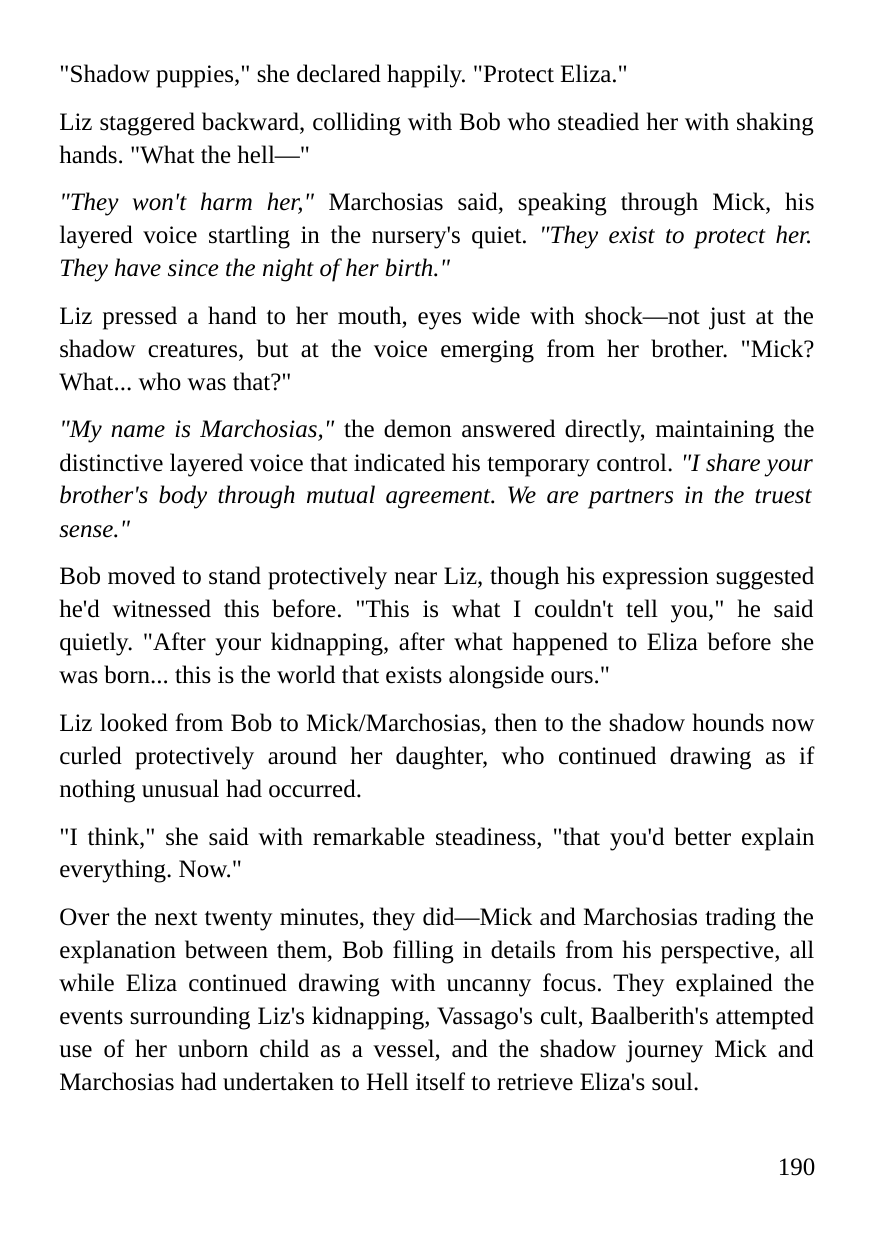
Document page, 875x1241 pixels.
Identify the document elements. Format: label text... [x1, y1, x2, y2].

text Liz staggered backward, colliding with Bob who steadied her with shaking hands. "What the hell—" [59, 107, 815, 168]
text Bob moved to stand protectively near Liz, though his expression suggested he'd witnessed this before. "This is what I couldn't tell you," he said quietly. "After your kidnapping, after what happened to Eliza before she was born... this is the world that exists alongside ours." [59, 561, 815, 689]
text Liz looked from Bob to Mick/Marchosias, then to the shadow hounds now curled protectively around her daughter, who continued drawing as if nothing unusual had occurred. [59, 708, 815, 803]
text "They won't harm her," Marchosias said, speaking through Mick, his layered voice startling in the nursery's quiet. "They exist to protect her. They have since the night of her birth." [59, 187, 815, 282]
text "I think," she said with remarkable steadiness, "that you'd better explain everything. Now." [59, 822, 815, 883]
text Over the next twenty minutes, they did—Mick and Marchosias trading the explanation between them, Bob filling in details from his perspective, all while Eliza continued drawing with uncanny focus. They explained the events surrounding Liz's kidnapping, Vassago's cult, Baalberith's attempted use of her unborn child as a vessel, and the shadow journey Mick and Marchosias had undertaken to Hell itself to retrieve Eliza's soul. [59, 902, 815, 1096]
text "My name is Marchosias," the demon answered directly, maintaining the distinctive layered voice that indicated his temporary control. "I share your brother's body through mutual agreement. We are partners in the truest sense." [59, 414, 815, 542]
text "Shadow puppies," she declared happily. "Protect Eliza." [59, 59, 815, 88]
text Liz pressed a hand to her mouth, eyes wide with shock—not just at the shadow creatures, but at the voice emerging from her brother. "Mick? What... who was that?" [59, 301, 815, 396]
